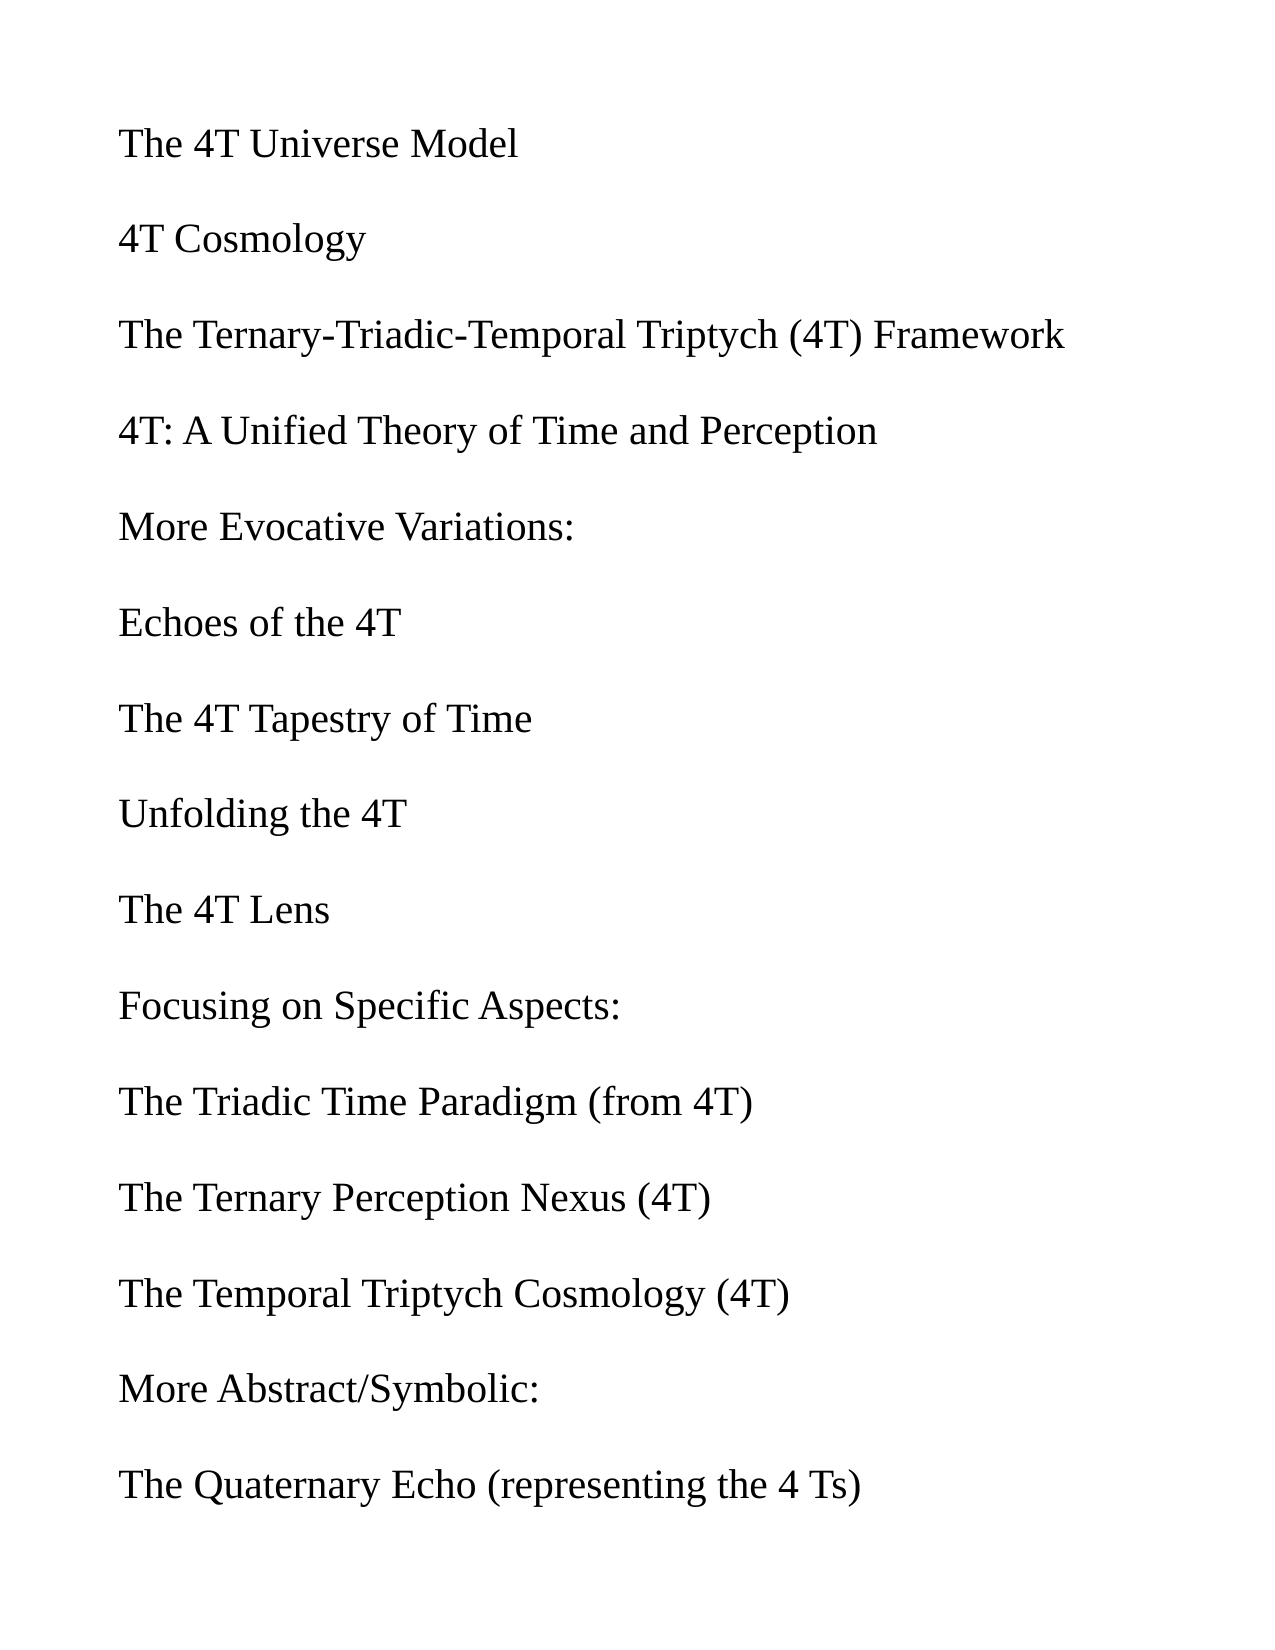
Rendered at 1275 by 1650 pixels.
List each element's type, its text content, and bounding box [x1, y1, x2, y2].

text Focusing on Specific Aspects: [118, 981, 1157, 1028]
text Unfolding the 4T [118, 789, 1157, 837]
text More Abstract/Symbolic: [118, 1364, 1157, 1412]
text The 4T Universe Model [118, 118, 1157, 166]
text The Ternary Perception Nexus (4T) [118, 1172, 1157, 1220]
text 4T: A Unified Theory of Time and Perception [118, 406, 1157, 453]
text The Quaternary Echo (representing the 4 Ts) [118, 1460, 1157, 1508]
text Echoes of the 4T [118, 597, 1157, 645]
text The Triadic Time Paradigm (from 4T) [118, 1076, 1157, 1124]
text The 4T Tapestry of Time [118, 693, 1157, 741]
text 4T Cosmology [118, 214, 1157, 262]
text The Ternary-Triadic-Temporal Triptych (4T) Framework [118, 310, 1157, 358]
text The Temporal Triptych Cosmology (4T) [118, 1268, 1157, 1316]
text More Evocative Variations: [118, 501, 1157, 549]
text The 4T Lens [118, 885, 1157, 933]
